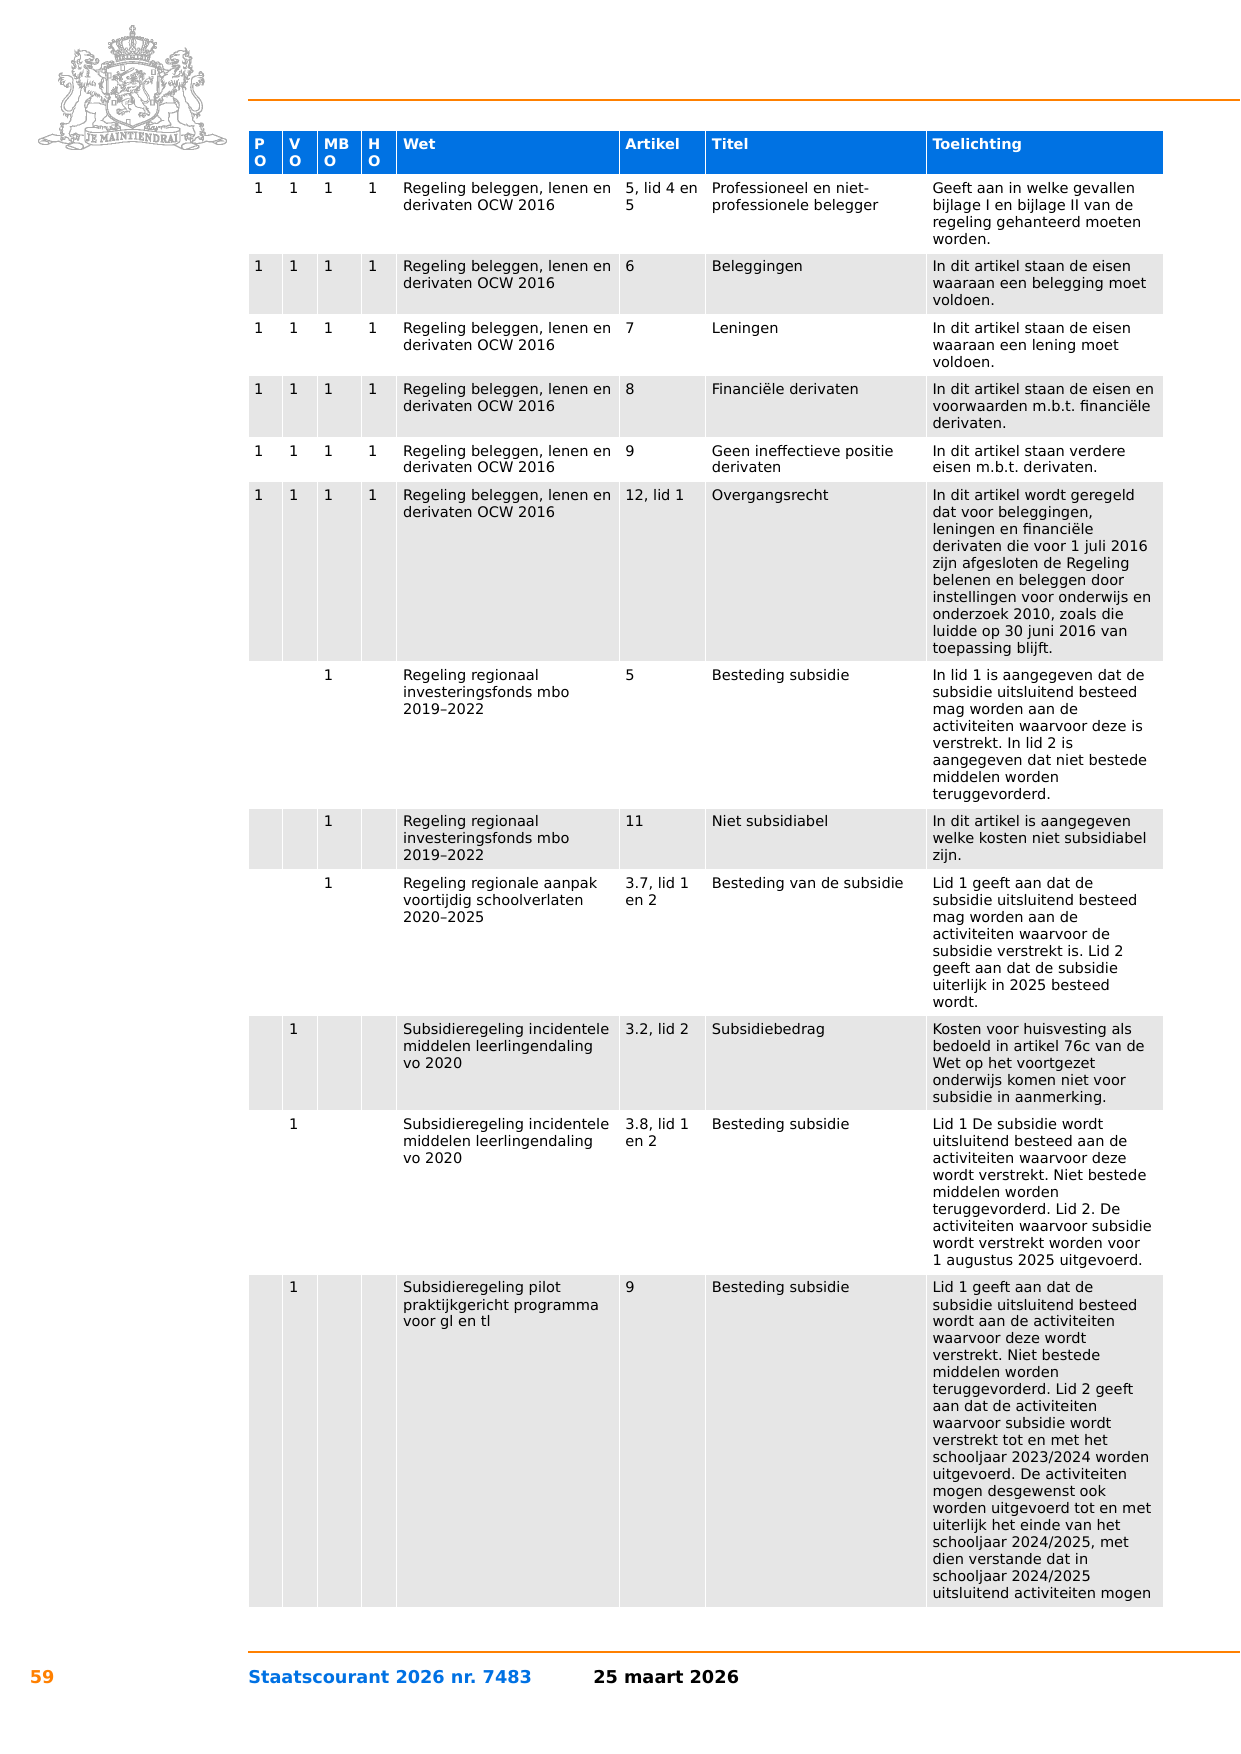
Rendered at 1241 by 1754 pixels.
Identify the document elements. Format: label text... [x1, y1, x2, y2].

table_cell [318, 1275, 361, 1607]
table_cell 1 [249, 438, 282, 481]
table_cell Regeling beleggen, lenen en derivaten OCW 2016 [397, 438, 619, 481]
table_cell 12, lid 1 [620, 482, 705, 661]
table_cell 1 [249, 482, 282, 661]
table_cell 1 [249, 175, 282, 253]
table_cell [283, 870, 317, 1015]
table_cell 1 [318, 175, 361, 253]
table_cell 1 [362, 438, 396, 481]
table_cell 1 [318, 254, 361, 314]
table_cell 7 [620, 315, 705, 375]
table_cell [249, 1111, 282, 1274]
table_cell [362, 870, 396, 1015]
table_cell Leningen [706, 315, 926, 375]
table_cell 9 [620, 438, 705, 481]
table_cell [249, 870, 282, 1015]
table_cell 1 [318, 482, 361, 661]
table_cell Overgangsrecht [706, 482, 926, 661]
table_cell Besteding van de subsidie [706, 870, 926, 1015]
table_cell [318, 1016, 361, 1110]
table_cell 1 [318, 662, 361, 807]
table_cell Lid 1 geeft aan dat de subsidie uitsluitend besteed wordt aan de activiteiten waarvoor deze wordt verstrekt. Niet bestede middelen worden teruggevorderd. Lid 2 geeft aan dat de activiteiten waarvoor subsidie wordt verstrekt tot en met het schooljaar 2023/2024 worden uitgevoerd. De activiteiten mogen desgewenst ook worden uitgevoerd tot en met uiterlijk het einde van het schooljaar 2024/2025, met dien verstande dat in schooljaar 2024/2025 uitsluitend activiteiten mogen [927, 1275, 1163, 1607]
table_cell Regeling regionaal investeringsfonds mbo 2019–2022 [397, 809, 619, 869]
table_cell In dit artikel staan de eisen waaraan een belegging moet voldoen. [927, 254, 1163, 314]
table_cell 1 [249, 254, 282, 314]
table_cell [362, 809, 396, 869]
table_cell Regeling beleggen, lenen en derivaten OCW 2016 [397, 175, 619, 253]
table_cell Subsidieregeling pilot praktijkgericht programma voor gl en tl [397, 1275, 619, 1607]
table_header PO [249, 131, 282, 174]
table_cell 1 [318, 315, 361, 375]
table_cell 1 [318, 376, 361, 437]
table_cell 1 [318, 809, 361, 869]
table_cell 3.8, lid 1 en 2 [620, 1111, 705, 1274]
table_cell Besteding subsidie [706, 1275, 926, 1607]
table_cell Regeling beleggen, lenen en derivaten OCW 2016 [397, 315, 619, 375]
table_cell Besteding subsidie [706, 662, 926, 807]
table_header Artikel [620, 131, 705, 174]
table_cell 1 [362, 254, 396, 314]
table_cell Regeling regionale aanpak voortijdig schoolverlaten 2020–2025 [397, 870, 619, 1015]
table_cell [249, 1016, 282, 1110]
table_cell 6 [620, 254, 705, 314]
table_cell 1 [362, 376, 396, 437]
table_cell In dit artikel staan de eisen en voorwaarden m.b.t. financiële derivaten. [927, 376, 1163, 437]
table_cell 1 [283, 482, 317, 661]
table_cell 1 [283, 1275, 317, 1607]
table_cell [283, 809, 317, 869]
table_cell Besteding subsidie [706, 1111, 926, 1274]
table_cell Niet subsidiabel [706, 809, 926, 869]
table_cell In dit artikel wordt geregeld dat voor beleggingen, leningen en financiële derivaten die voor 1 juli 2016 zijn afgesloten de Regeling belenen en beleggen door instellingen voor onderwijs en onderzoek 2010, zoals die luidde op 30 juni 2016 van toepassing blijft. [927, 482, 1163, 661]
table_header HO [362, 131, 396, 174]
table_cell 11 [620, 809, 705, 869]
table_cell In lid 1 is aangegeven dat de subsidie uitsluitend besteed mag worden aan de activiteiten waarvoor deze is verstrekt. In lid 2 is aangegeven dat niet bestede middelen worden teruggevorderd. [927, 662, 1163, 807]
table_cell In dit artikel staan verdere eisen m.b.t. derivaten. [927, 438, 1163, 481]
table_cell 1 [283, 315, 317, 375]
table_header VO [283, 131, 317, 174]
table_cell 9 [620, 1275, 705, 1607]
table_cell 1 [283, 1111, 317, 1274]
table_cell 1 [283, 254, 317, 314]
table_cell 1 [283, 438, 317, 481]
table_cell 1 [283, 175, 317, 253]
table_cell Subsidieregeling incidentele middelen leerlingendaling vo 2020 [397, 1016, 619, 1110]
table_cell Professioneel en niet- professionele belegger [706, 175, 926, 253]
table_cell Regeling beleggen, lenen en derivaten OCW 2016 [397, 254, 619, 314]
table_cell 1 [249, 315, 282, 375]
table_cell Geeft aan in welke gevallen bijlage I en bijlage II van de regeling gehanteerd moeten worden. [927, 175, 1163, 253]
table_cell 1 [283, 1016, 317, 1110]
table_cell 1 [362, 482, 396, 661]
table_cell Geen ineffectieve positie derivaten [706, 438, 926, 481]
table_cell 1 [362, 175, 396, 253]
table_cell Financiële derivaten [706, 376, 926, 437]
table_cell Kosten voor huisvesting als bedoeld in artikel 76c van de Wet op het voortgezet onderwijs komen niet voor subsidie in aanmerking. [927, 1016, 1163, 1110]
table_cell [318, 1111, 361, 1274]
table_cell Regeling beleggen, lenen en derivaten OCW 2016 [397, 482, 619, 661]
table_cell 3.7, lid 1 en 2 [620, 870, 705, 1015]
table_cell In dit artikel is aangegeven welke kosten niet subsidiabel zijn. [927, 809, 1163, 869]
table_cell Lid 1 geeft aan dat de subsidie uitsluitend besteed mag worden aan de activiteiten waarvoor de subsidie verstrekt is. Lid 2 geeft aan dat de subsidie uiterlijk in 2025 besteed wordt. [927, 870, 1163, 1015]
table_cell [249, 662, 282, 807]
table_cell Subsidiebedrag [706, 1016, 926, 1110]
table_cell 1 [283, 376, 317, 437]
table_cell [362, 1275, 396, 1607]
table_cell 8 [620, 376, 705, 437]
table_cell [362, 1016, 396, 1110]
table_cell In dit artikel staan de eisen waaraan een lening moet voldoen. [927, 315, 1163, 375]
table_cell 5 [620, 662, 705, 807]
table_cell 5, lid 4 en 5 [620, 175, 705, 253]
table_cell [249, 809, 282, 869]
table_cell Regeling beleggen, lenen en derivaten OCW 2016 [397, 376, 619, 437]
table_header Wet [397, 131, 619, 174]
table_cell [362, 662, 396, 807]
table_cell 1 [362, 315, 396, 375]
table_cell 3.2, lid 2 [620, 1016, 705, 1110]
table_cell [362, 1111, 396, 1274]
table_cell 1 [318, 438, 361, 481]
picture [38, 25, 227, 150]
table_cell 1 [318, 870, 361, 1015]
table_cell [249, 1275, 282, 1607]
table_header Titel [706, 131, 926, 174]
table_cell Subsidieregeling incidentele middelen leerlingendaling vo 2020 [397, 1111, 619, 1274]
table_cell [283, 662, 317, 807]
table_cell Regeling regionaal investeringsfonds mbo 2019–2022 [397, 662, 619, 807]
table_header MBO [318, 131, 361, 174]
table_cell Lid 1 De subsidie wordt uitsluitend besteed aan de activiteiten waarvoor deze wordt verstrekt. Niet bestede middelen worden teruggevorderd. Lid 2. De activiteiten waarvoor subsidie wordt verstrekt worden voor 1 augustus 2025 uitgevoerd. [927, 1111, 1163, 1274]
table_cell 1 [249, 376, 282, 437]
table_header Toelichting [927, 131, 1163, 174]
table_cell Beleggingen [706, 254, 926, 314]
